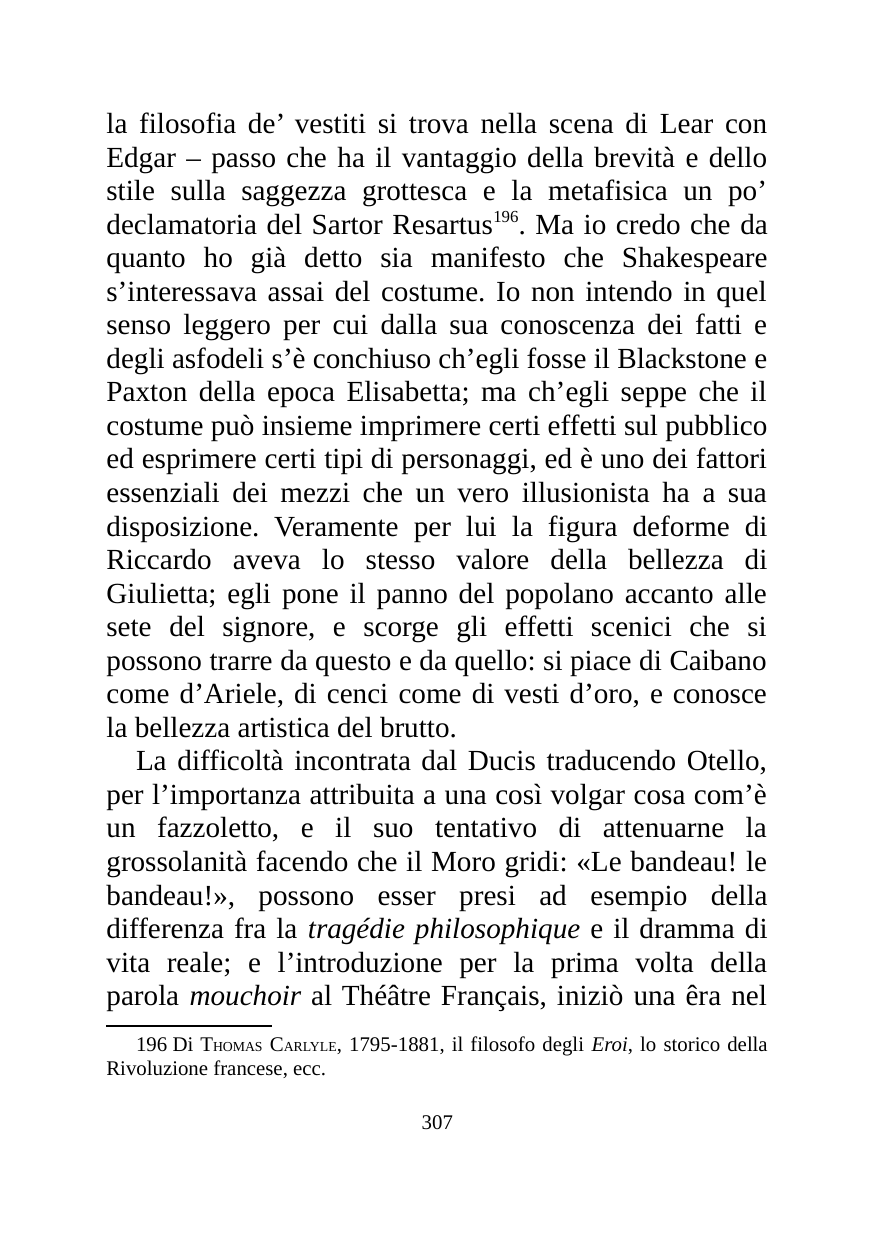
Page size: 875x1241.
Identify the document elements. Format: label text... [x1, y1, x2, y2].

text La difficoltà incontrata dal Ducis traducendo Otello, per l’importanza attribuita a una così volgar cosa com’è un fazzoletto, e il suo tentativo di attenuarne la grossolanità facendo che il Moro gridi: «Le bandeau! le bandeau!», possono esser presi ad esempio della differenza fra la tragédie philosophique e il dramma di vita reale; e l’introduzione per la prima volta della parola mouchoir al Théâtre Français, iniziò una êra nel [106, 743, 768, 1012]
text la filosofia de’ vestiti si trova nella scena di Lear con Edgar – passo che ha il vantaggio della brevità e dello stile sulla saggezza grottesca e la metafisica un po’ declamatoria del Sartor Resartus. Ma io credo che da quanto ho già detto sia manifesto che Shakespeare s’interessava assai del costume. Io non intendo in quel senso leggero per cui dalla sua conoscenza dei fatti e degli asfodeli s’è conchiuso ch’egli fosse il Blackstone e Paxton della epoca Elisabetta; ma ch’egli seppe che il costume può insieme imprimere certi effetti sul pubblico ed esprimere certi tipi di personaggi, ed è uno dei fattori essenziali dei mezzi che un vero illusionista ha a sua disposizione. Veramente per lui la figura deforme di Riccardo aveva lo stesso valore della bellezza di Giulietta; egli pone il panno del popolano accanto alle sete del signore, e scorge gli effetti scenici che si possono trarre da questo e da quello: si piace di Caibano come d’Ariele, di cenci come di vesti d’oro, e conosce la bellezza artistica del brutto. [106, 106, 768, 743]
text Di Thomas Carlyle, 1795-1881, il filosofo degli Eroi, lo storico della Rivoluzione francese, ecc. [106, 1032, 768, 1080]
